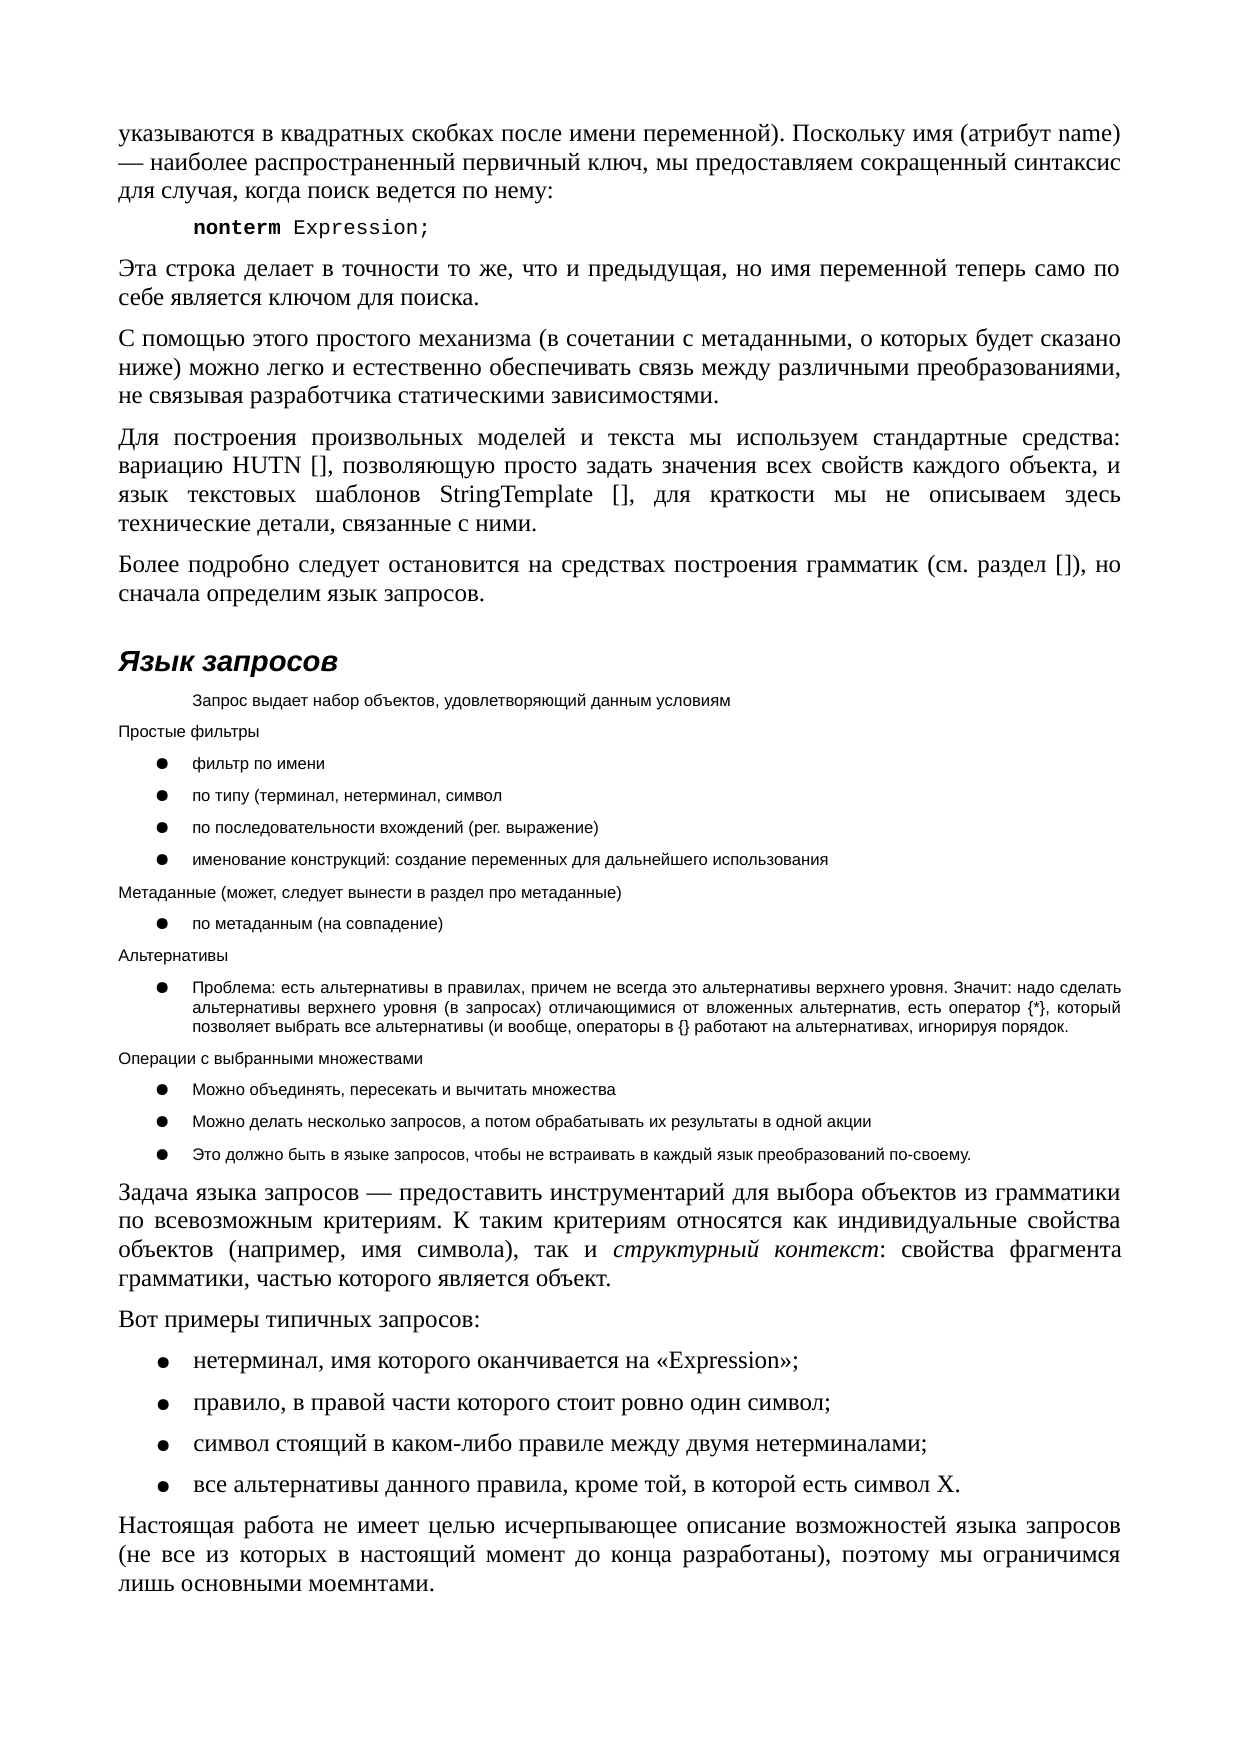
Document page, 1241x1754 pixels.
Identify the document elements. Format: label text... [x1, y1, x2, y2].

text Настоящая работа не имеет целью исчерпывающее описание возможностей языка запросов (не все из которых в настоящий момент до конца разработаны), поэтому мы ограничимся лишь основными моемнтами. [118, 1510, 1122, 1597]
text указываются в квадратных скобках после имени переменной). Поскольку имя (атрибут name) — наиболее распространенный первичный ключ, мы предоставляем сокращенный синтаксис для случая, когда поиск ведется по нему: [118, 118, 1122, 204]
text Более подробно следует остановится на средствах построения грамматик (см. раздел []), но сначала определим язык запросов. [118, 549, 1122, 607]
list Проблема: есть альтернативы в правилах, причем не всегда это альтернативы верхнего уровня. Значит: надо сделать альтернативы верхнего уровня (в запросах) отличающимися от вложенных альтернатив, есть оператор {*}, который позволяет выбрать все альтернативы (и вообще, операторы в {} работают на альтернативах, игнорируя порядок. [154, 978, 1122, 1036]
text Запрос выдает набор объектов, удовлетворяющий данным условиям [118, 690, 1122, 709]
list нетерминал, имя которого оканчивается на «Expression»; [156, 1345, 1122, 1374]
list по последовательности вхождений (рег. выражение) [154, 818, 1122, 838]
text Эта строка делает в точности то же, что и предыдущая, но имя переменной теперь само по себе является ключом для поиска. [118, 253, 1122, 311]
list фильтр по имени [154, 754, 1122, 773]
list по метаданным (на совпадение) [154, 914, 1122, 934]
list Можно объединять, пересекать и вычитать множества [154, 1080, 1122, 1100]
list правило, в правой части которого стоит ровно один символ; [156, 1387, 1122, 1415]
text Операции с выбранными множествами [118, 1048, 1122, 1068]
text Задача языка запросов — предоставить инструментарий для выбора объектов из грамматики по всевозможным критериям. К таким критериям относятся как индивидуальные свойства объектов (например, имя символа), так и структурный контекст: свойства фрагмента грамматики, частью которого является объект. [118, 1177, 1122, 1292]
text Для построения произвольных моделей и текста мы используем стандартные средства: вариацию HUTN [], позволяющую просто задать значения всех свойств каждого объекта, и язык текстовых шаблонов StringTemplate [], для краткости мы не описываем здесь технические детали, связанные с ними. [118, 422, 1122, 537]
text Вот примеры типичных запросов: [118, 1304, 1122, 1333]
text Простые фильтры [118, 722, 1122, 741]
list по типу (терминал, нетерминал, символ [154, 786, 1122, 806]
text С помощью этого простого механизма (в сочетании с метаданными, о которых будет сказано ниже) можно легко и естественно обеспечивать связь между различными преобразованиями, не связывая разработчика статическими зависимостями. [118, 323, 1122, 409]
text Альтернативы [118, 946, 1122, 965]
subtitle Язык запросов [118, 644, 1122, 678]
text nonterm Expression; [193, 217, 1122, 241]
list Это должно быть в языке запросов, чтобы не встраивать в каждый язык преобразований по-своему. [154, 1144, 1122, 1164]
list символ стоящий в каком-либо правиле между двумя нетерминалами; [156, 1428, 1122, 1457]
list Можно делать несколько запросов, а потом обрабатывать их результаты в одной акции [154, 1112, 1122, 1132]
list именование конструкций: создание переменных для дальнейшего использования [154, 850, 1122, 870]
text Метаданные (может, следует вынести в раздел про метаданные) [118, 882, 1122, 902]
list все альтернативы данного правила, кроме той, в которой есть символ X. [156, 1469, 1122, 1498]
